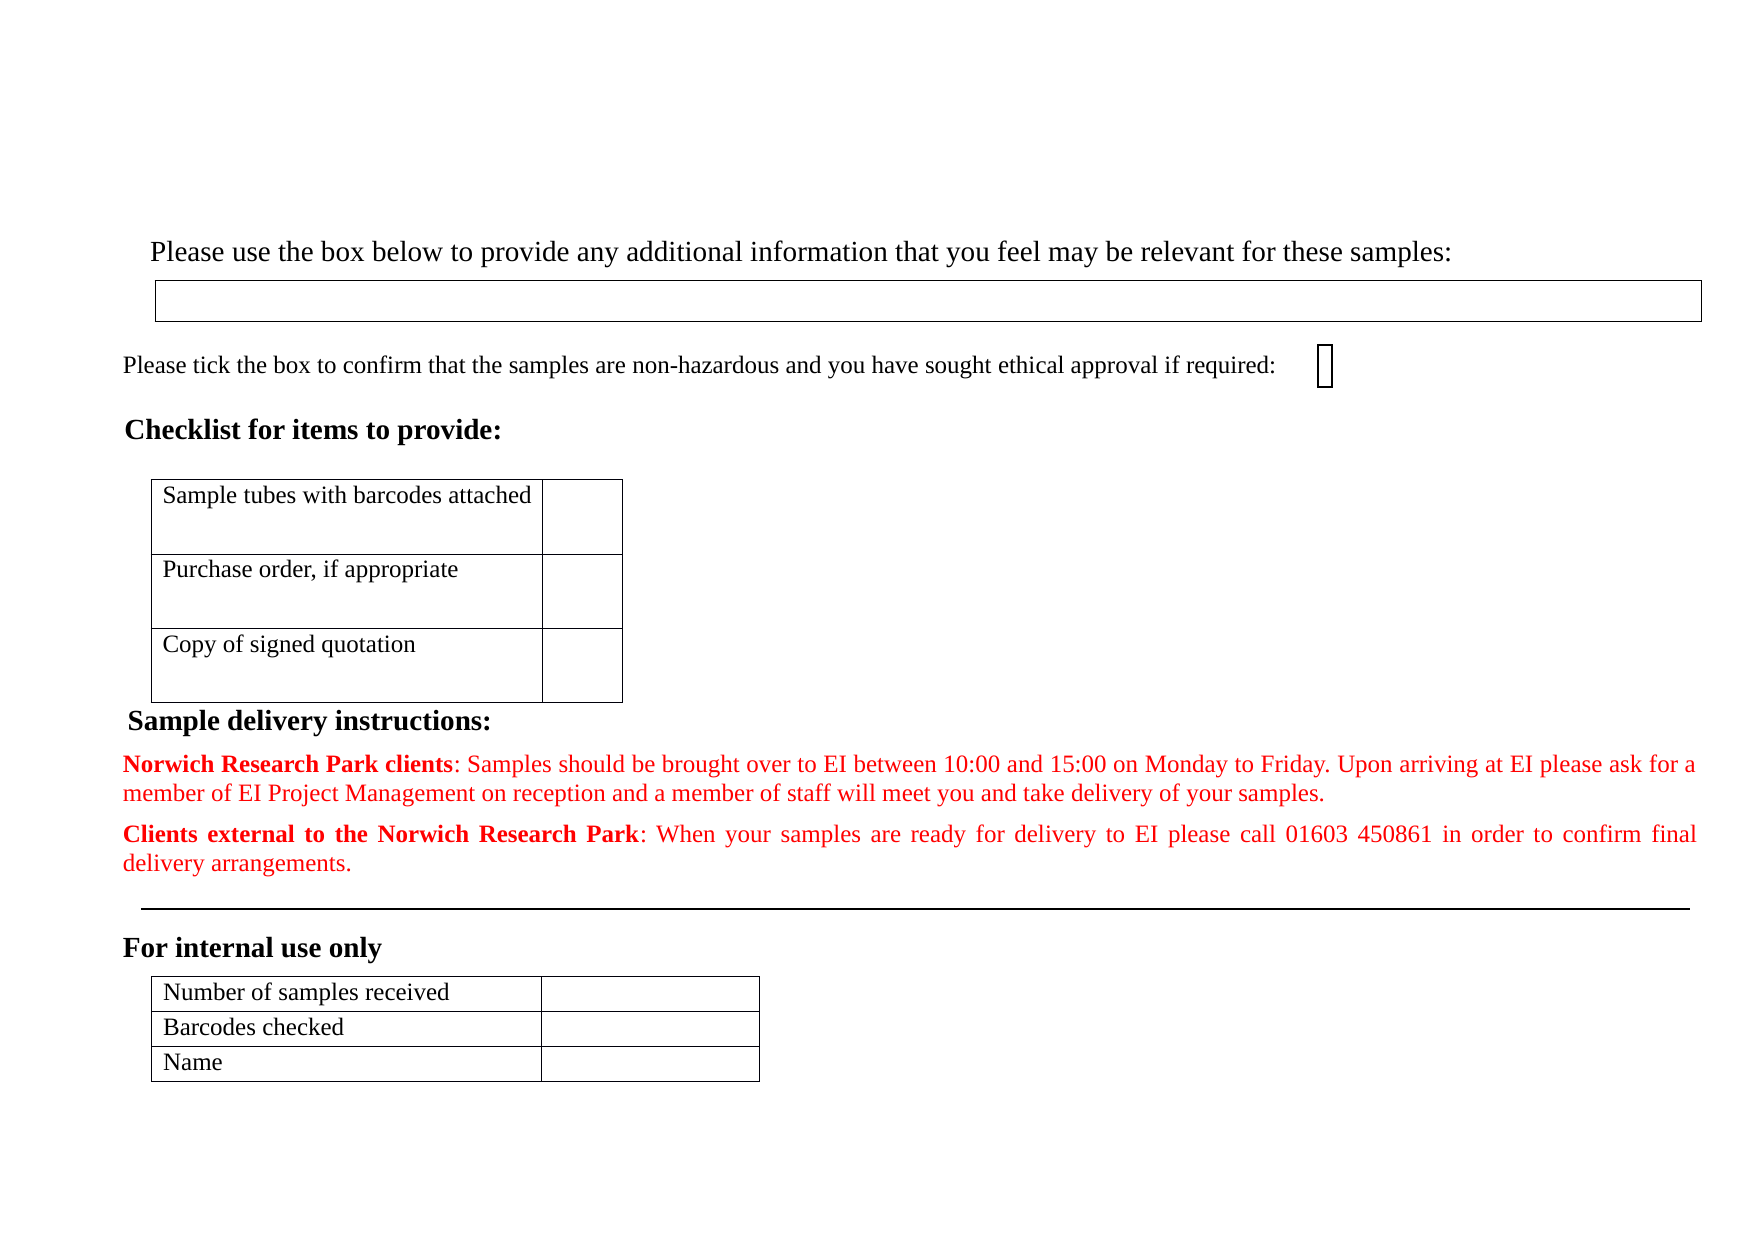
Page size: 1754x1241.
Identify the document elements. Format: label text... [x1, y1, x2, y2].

text Clients external to the Norwich Research Park: When your samples are ready for delivery to EI please call 01603 450861 in order to confirm final delivery arrangements. [123, 819, 1699, 876]
text Please use the box below to provide any additional information that you feel may be relevant for these samples: [150, 234, 1699, 267]
table_header [542, 977, 759, 1011]
text Sample delivery instructions: [127, 703, 1699, 736]
text Checklist for items to provide: [124, 412, 1699, 446]
text Please tick the box to confirm that the samples are non-hazardous and you have sought ethical approval if required: [123, 350, 1317, 379]
table_cell [543, 629, 622, 702]
table_cell [542, 1012, 759, 1046]
table_header Number of samples received [152, 977, 541, 1011]
table_cell [542, 1047, 759, 1081]
table_cell Barcodes checked [152, 1012, 541, 1046]
table_cell Purchase order, if appropriate [152, 555, 542, 628]
table_header Sample tubes with barcodes attached [152, 480, 542, 553]
table_cell Name [152, 1047, 541, 1081]
table_header [156, 281, 1701, 321]
table_header [543, 480, 622, 553]
text For internal use only [123, 930, 1699, 964]
text Norwich Research Park clients: Samples should be brought over to EI between 10:00 and 15:00 on Monday to Friday. Upon arriving at EI please ask for a member of EI Project Management on reception and a member of staff will meet you and take delivery of your samples. [123, 749, 1699, 806]
table_cell [543, 555, 622, 628]
text [1333, 350, 1699, 379]
table_cell Copy of signed quotation [152, 629, 542, 702]
